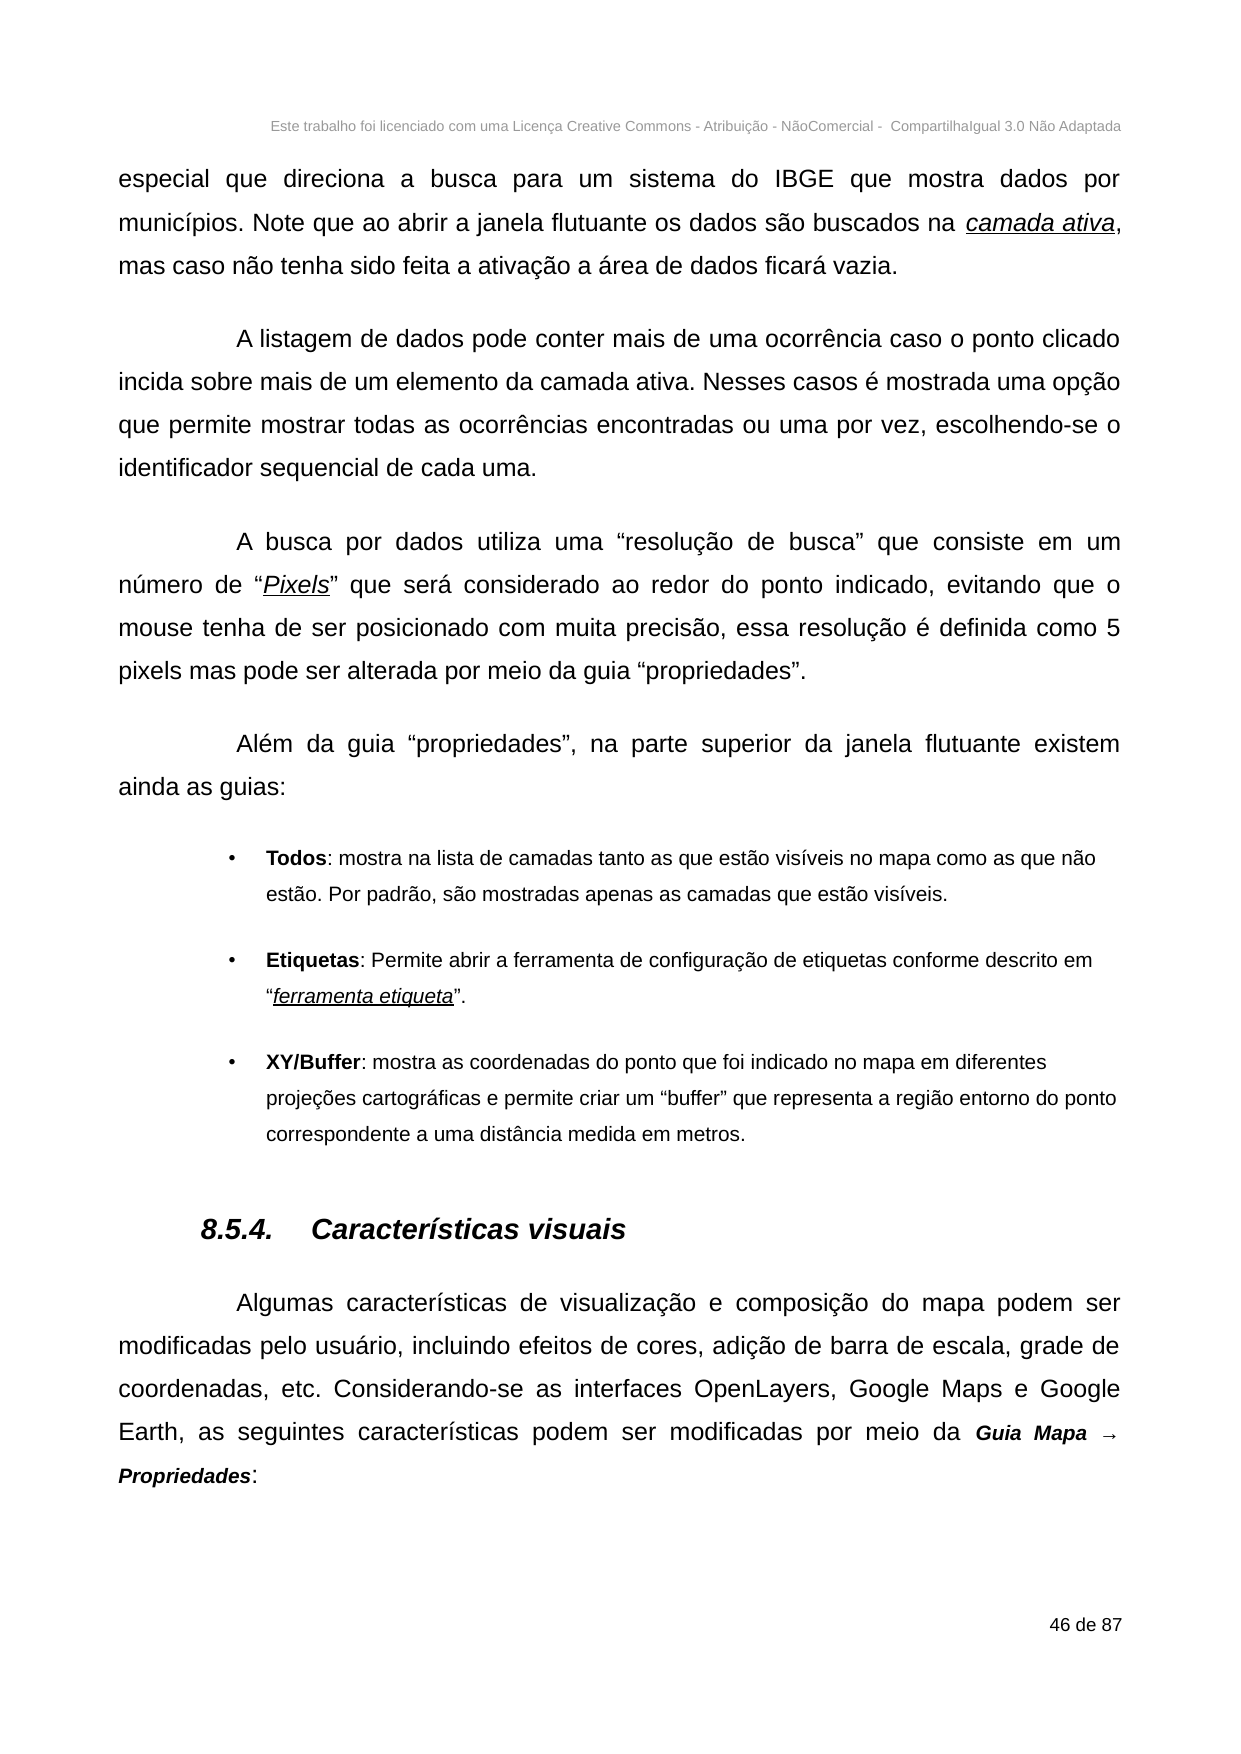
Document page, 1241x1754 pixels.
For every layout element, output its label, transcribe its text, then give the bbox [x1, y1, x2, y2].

text A listagem de dados pode conter mais de uma ocorrência caso o ponto clicado incida sobre mais de um elemento da camada ativa. Nesses casos é mostrada uma opção que permite mostrar todas as ocorrências encontradas ou uma por vez, escolhendo-se o identificador sequencial de cada uma. [118, 324, 1122, 482]
list XY/Buffer: mostra as coordenadas do ponto que foi indicado no mapa em diferentes projeções cartográficas e permite criar um “buffer” que representa a região entorno do ponto correspondente a uma distância medida em metros. [228, 1049, 1122, 1146]
text Além da guia “propriedades”, na parte superior da janela flutuante existem ainda as guias: [118, 729, 1122, 801]
list Etiquetas: Permite abrir a ferramenta de configuração de etiquetas conforme descrito em “ferramenta etiqueta”. [228, 947, 1122, 1007]
list Todos: mostra na lista de camadas tanto as que estão visíveis no mapa como as que não estão. Por padrão, são mostradas apenas as camadas que estão visíveis. [228, 845, 1122, 905]
text Algumas características de visualização e composição do mapa podem ser modificadas pelo usuário, incluindo efeitos de cores, adição de barra de escala, grade de coordenadas, etc. Considerando-se as interfaces OpenLayers, Google Maps e Google Earth, as seguintes características podem ser modificadas por meio da Guia mapa → propriedades: [118, 1287, 1122, 1489]
subtitle Características visuais [163, 1212, 1122, 1246]
text A busca por dados utiliza uma “resolução de busca” que consiste em um número de “Pixels” que será considerado ao redor do ponto indicado, evitando que o mouse tenha de ser posicionado com muita precisão, essa resolução é definida como 5 pixels mas pode ser alterada por meio da guia “propriedades”. [118, 526, 1122, 684]
text especial que direciona a busca para um sistema do IBGE que mostra dados por municípios. Note que ao abrir a janela flutuante os dados são buscados na camada ativa, mas caso não tenha sido feita a ativação a área de dados ficará vazia. [118, 164, 1122, 279]
